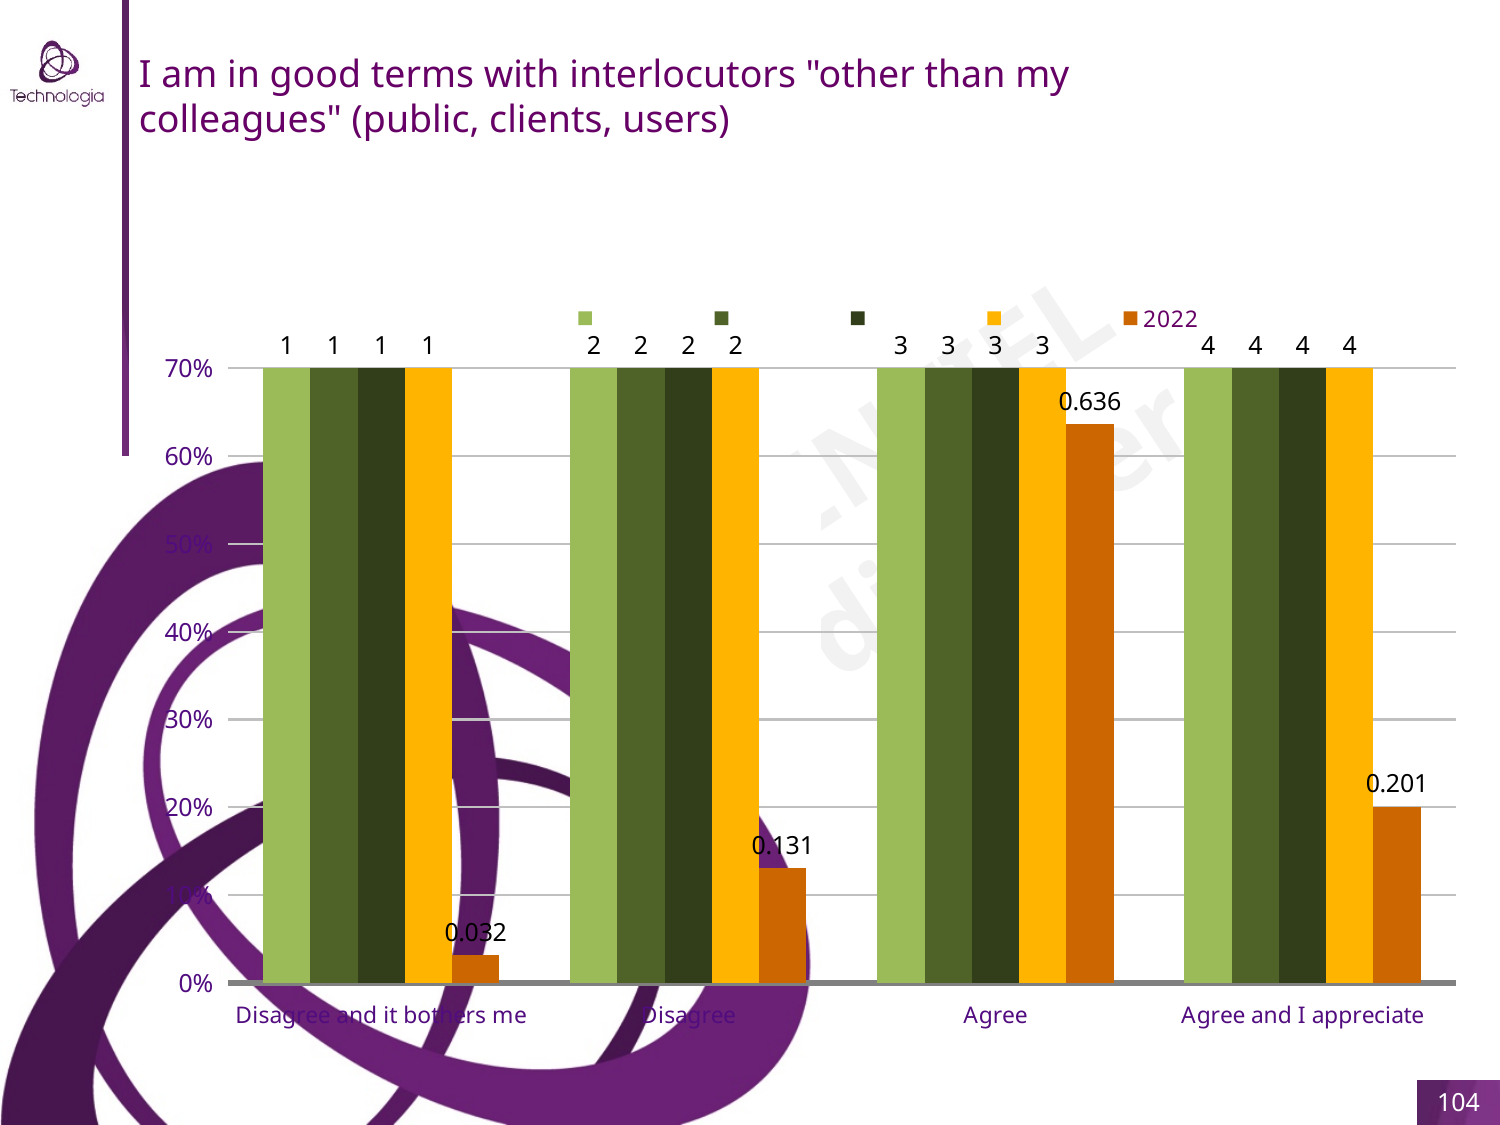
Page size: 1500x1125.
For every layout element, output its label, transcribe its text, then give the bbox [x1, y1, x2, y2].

picture [0, 0, 821, 1125]
chart [123, 215, 1460, 1083]
picture [0, 33, 113, 114]
picture [1417, 1080, 1500, 1125]
title I am in good terms with interlocutors "other than my colleagues" (public, clients, users) [123, 42, 1282, 185]
